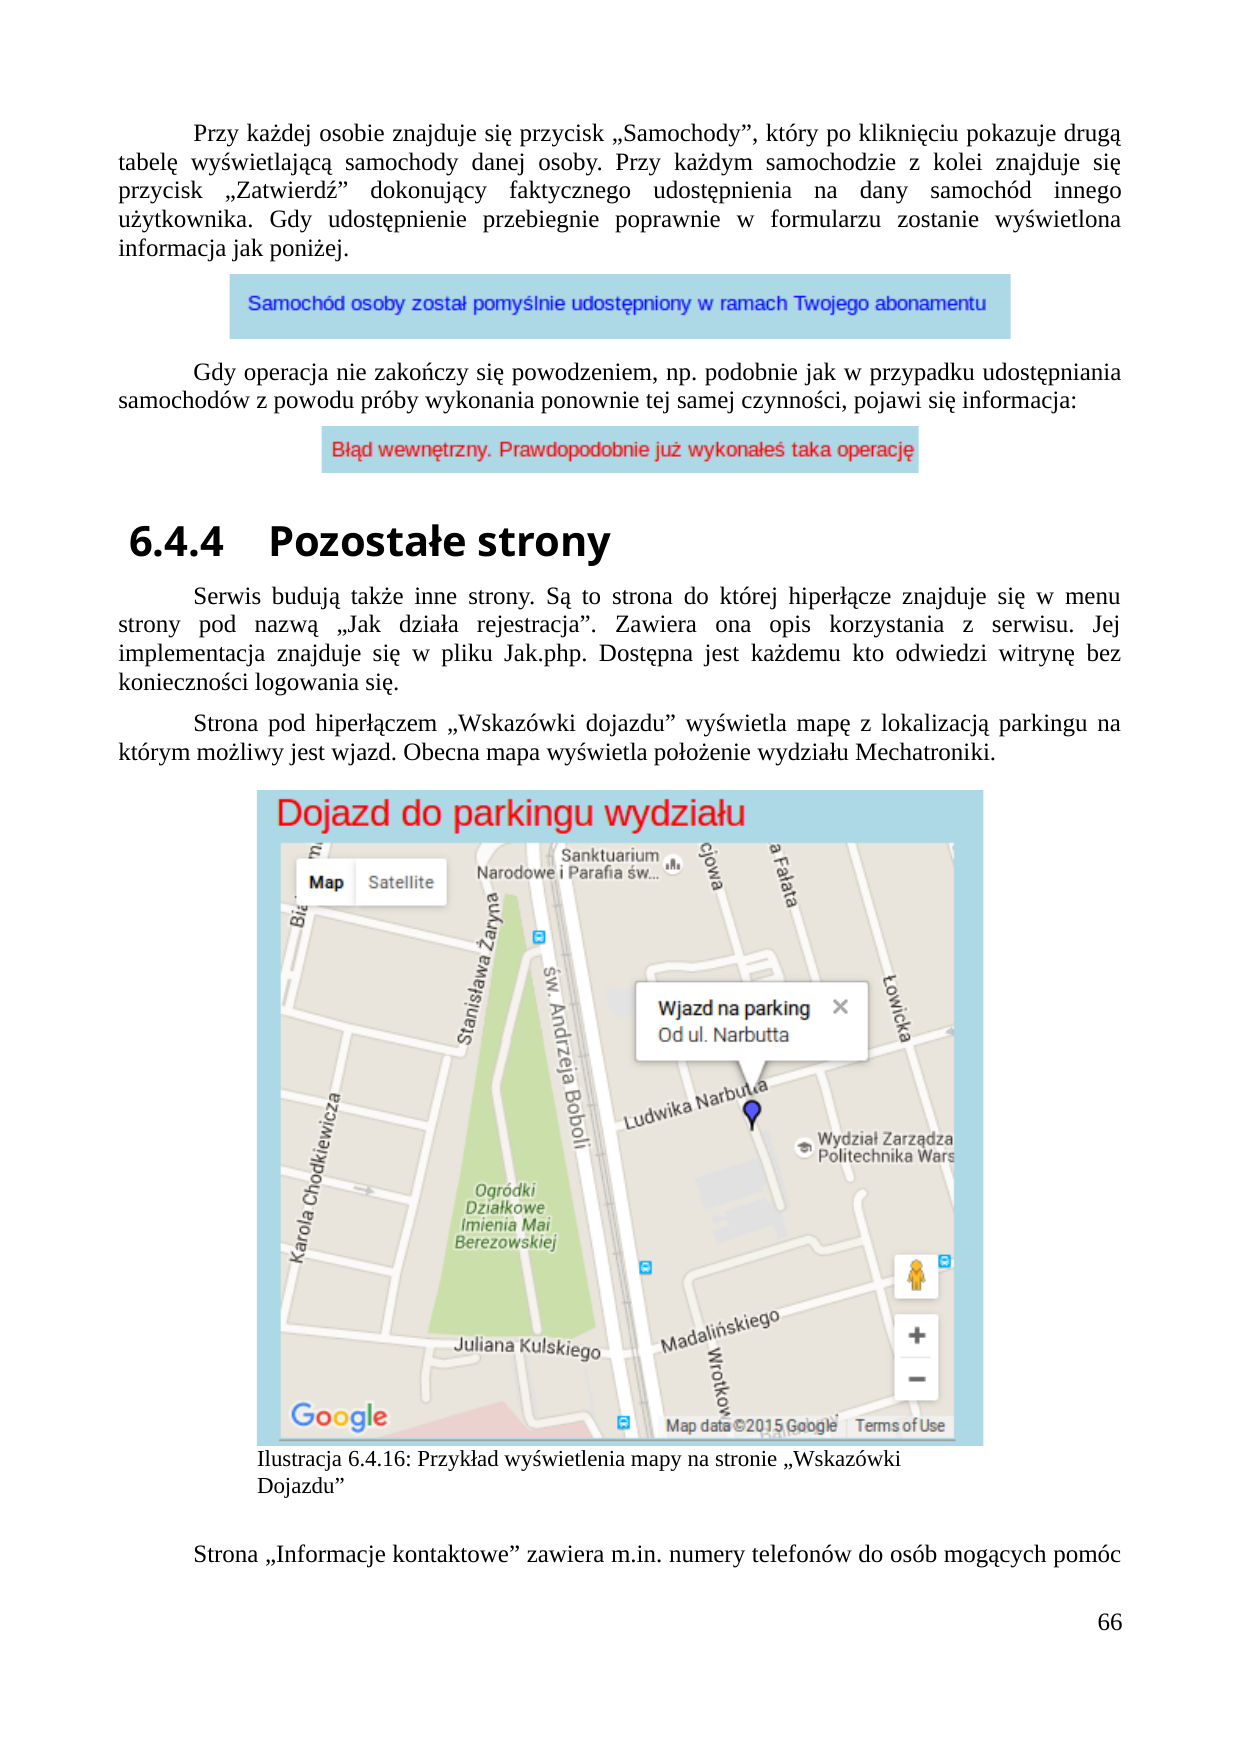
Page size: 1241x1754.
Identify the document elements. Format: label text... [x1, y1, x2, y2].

picture [229, 274, 1011, 339]
text Strona „Informacje kontaktowe” zawiera m.in. numery telefonów do osób mogących pomóc [118, 1539, 1122, 1568]
subtitle Pozostałe strony [118, 511, 1122, 568]
text Serwis budują także inne strony. Są to strona do której hiperłącze znajduje się w menu strony pod nazwą „Jak działa rejestracja”. Zawiera ona opis korzystania z serwisu. Jej implementacja znajduje się w pliku Jak.php. Dostępna jest każdemu kto odwiedzi witrynę bez konieczności logowania się. [118, 581, 1122, 696]
text Strona pod hiperłączem „Wskazówki dojazdu” wyświetla mapę z lokalizacją parkingu na którym możliwy jest wjazd. Obecna mapa wyświetla położenie wydziału Mechatroniki. [118, 708, 1122, 766]
picture [256, 790, 984, 1446]
text Przy każdej osobie znajduje się przycisk „Samochody”, który po kliknięciu pokazuje drugą tabelę wyświetlającą samochody danej osoby. Przy każdym samochodzie z kolei znajduje się przycisk „Zatwierdź” dokonujący faktycznego udostępnienia na dany samochód innego użytkownika. Gdy udostępnienie przebiegnie poprawnie w formularzu zostanie wyświetlona informacja jak poniżej. [118, 118, 1122, 262]
text Gdy operacja nie zakończy się powodzeniem, np. podobnie jak w przypadku udostępniania samochodów z powodu próby wykonania ponownie tej samej czynności, pojawi się informacja: [118, 357, 1122, 414]
text Ilustracja 6.4.16: Przykład wyświetlenia mapy na stronie „Wskazówki Dojazdu” [257, 1446, 983, 1498]
picture [321, 426, 919, 473]
